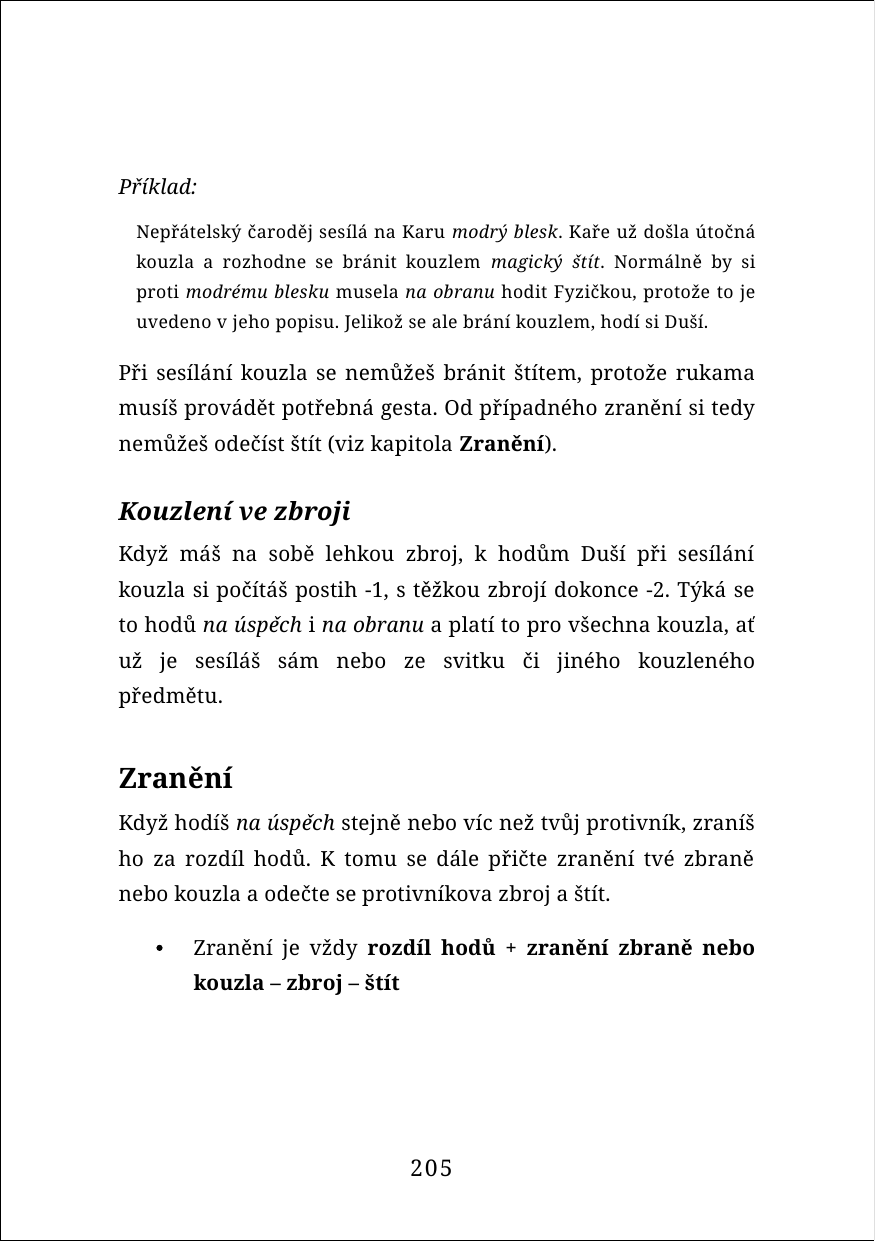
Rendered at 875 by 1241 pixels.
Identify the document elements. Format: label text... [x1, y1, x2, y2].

text Příklad: [118, 172, 756, 200]
list Zranění je vždy rozdíl hodů + zranění zbraně nebo kouzla – zbroj – štít [156, 933, 756, 997]
text Při sesílání kouzla se nemůžeš bránit štítem, protože rukama musíš provádět potřebná gesta. Od případného zranění si tedy nemůžeš odečíst štít (viz kapitola Zranění). [118, 358, 756, 457]
subtitle Zranění [118, 758, 756, 797]
text Nepřátelský čaroděj sesílá na Karu modrý blesk. Kaře už došla útočná kouzla a rozhodne se bránit kouzlem magický štít. Normálně by si proti modrému blesku musela na obranu hodit Fyzičkou, protože to je uvedeno v jeho popisu. Jelikož se ale brání kouzlem, hodí si Duší. [136, 219, 756, 334]
subtitle Kouzlení ve zbroji [118, 494, 756, 528]
text Když máš na sobě lehkou zbroj, k hodům Duší při sesílání kouzla si počítáš postih -1, s těžkou zbrojí dokonce -2. Týká se to hodů na úspěch i na obranu a platí to pro všechna kouzla, ať už je sesíláš sám nebo ze svitku či jiného kouzleného předmětu. [118, 539, 756, 710]
text Když hodíš na úspěch stejně nebo víc než tvůj protivník, zraníš ho za rozdíl hodů. K tomu se dále přičte zranění tvé zbraně nebo kouzla a odečte se protivníkova zbroj a štít. [118, 808, 756, 908]
